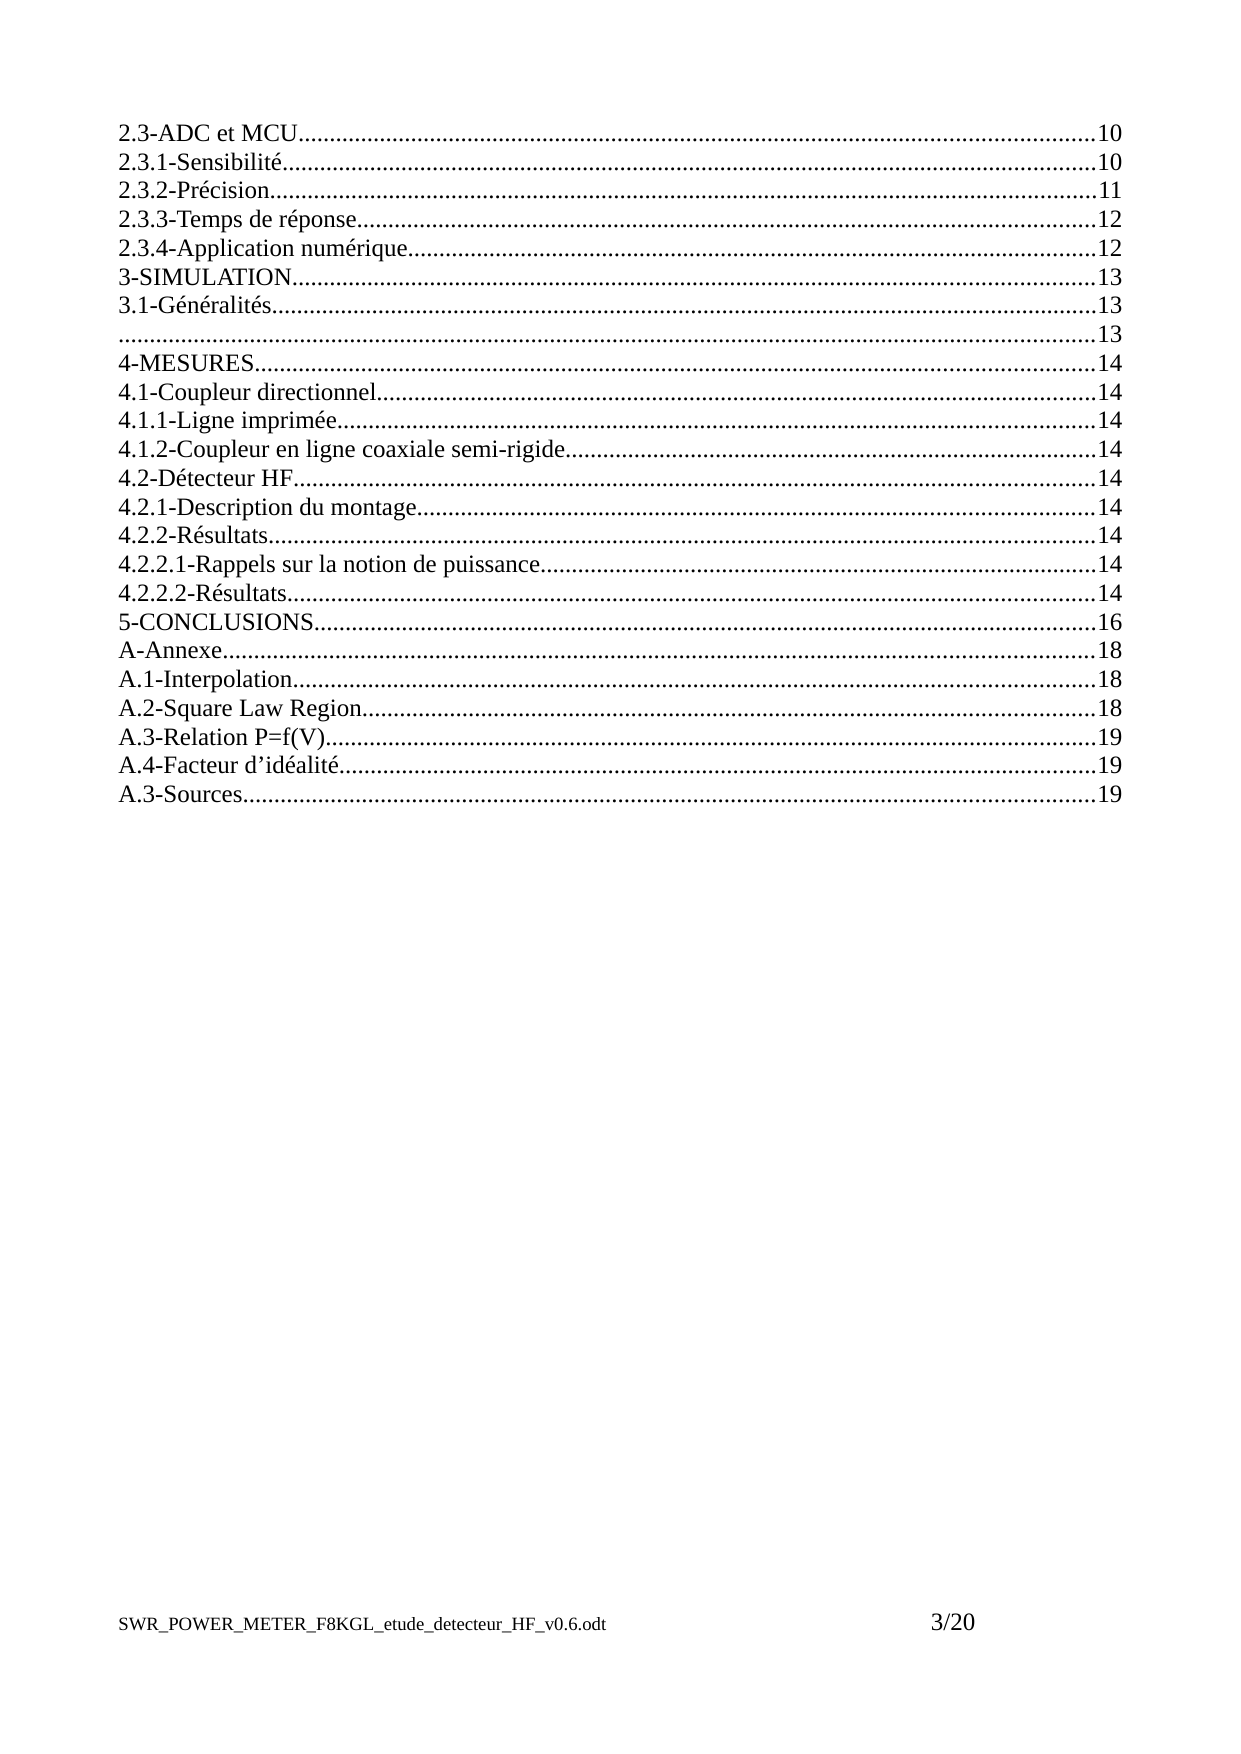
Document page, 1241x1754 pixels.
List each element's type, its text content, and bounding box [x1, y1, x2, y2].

text A.2-Square Law Region 18 [118, 693, 1122, 722]
text 3.1-Généralités 13 [118, 291, 1122, 319]
text 4.1.2-Coupleur en ligne coaxiale semi-rigide 14 [118, 434, 1122, 463]
text 13 [118, 319, 1122, 348]
text 2.3-ADC et MCU 10 [118, 118, 1122, 147]
text A-Annexe 18 [118, 636, 1122, 664]
text A.1-Interpolation 18 [118, 664, 1122, 693]
text 4.2.2.1-Rappels sur la notion de puissance 14 [118, 549, 1122, 578]
text 2.3.1-Sensibilité 10 [118, 147, 1122, 176]
text 4.2.2-Résultats 14 [118, 521, 1122, 549]
text 4.1.1-Ligne imprimée 14 [118, 406, 1122, 434]
text A.4-Facteur d’idéalité 19 [118, 751, 1122, 779]
text 3-SIMULATION 13 [118, 262, 1122, 291]
text 4.2.1-Description du montage 14 [118, 492, 1122, 521]
text 2.3.4-Application numérique 12 [118, 233, 1122, 262]
text 5-CONCLUSIONS 16 [118, 607, 1122, 636]
text 4.2-Détecteur HF 14 [118, 463, 1122, 492]
text 2.3.3-Temps de réponse 12 [118, 204, 1122, 233]
text 4.2.2.2-Résultats 14 [118, 578, 1122, 607]
text 4-MESURES 14 [118, 348, 1122, 377]
text 4.1-Coupleur directionnel 14 [118, 377, 1122, 406]
text A.3-Sources 19 [118, 779, 1122, 808]
text 2.3.2-Précision 11 [118, 176, 1122, 204]
text A.3-Relation P=f(V) 19 [118, 722, 1122, 751]
